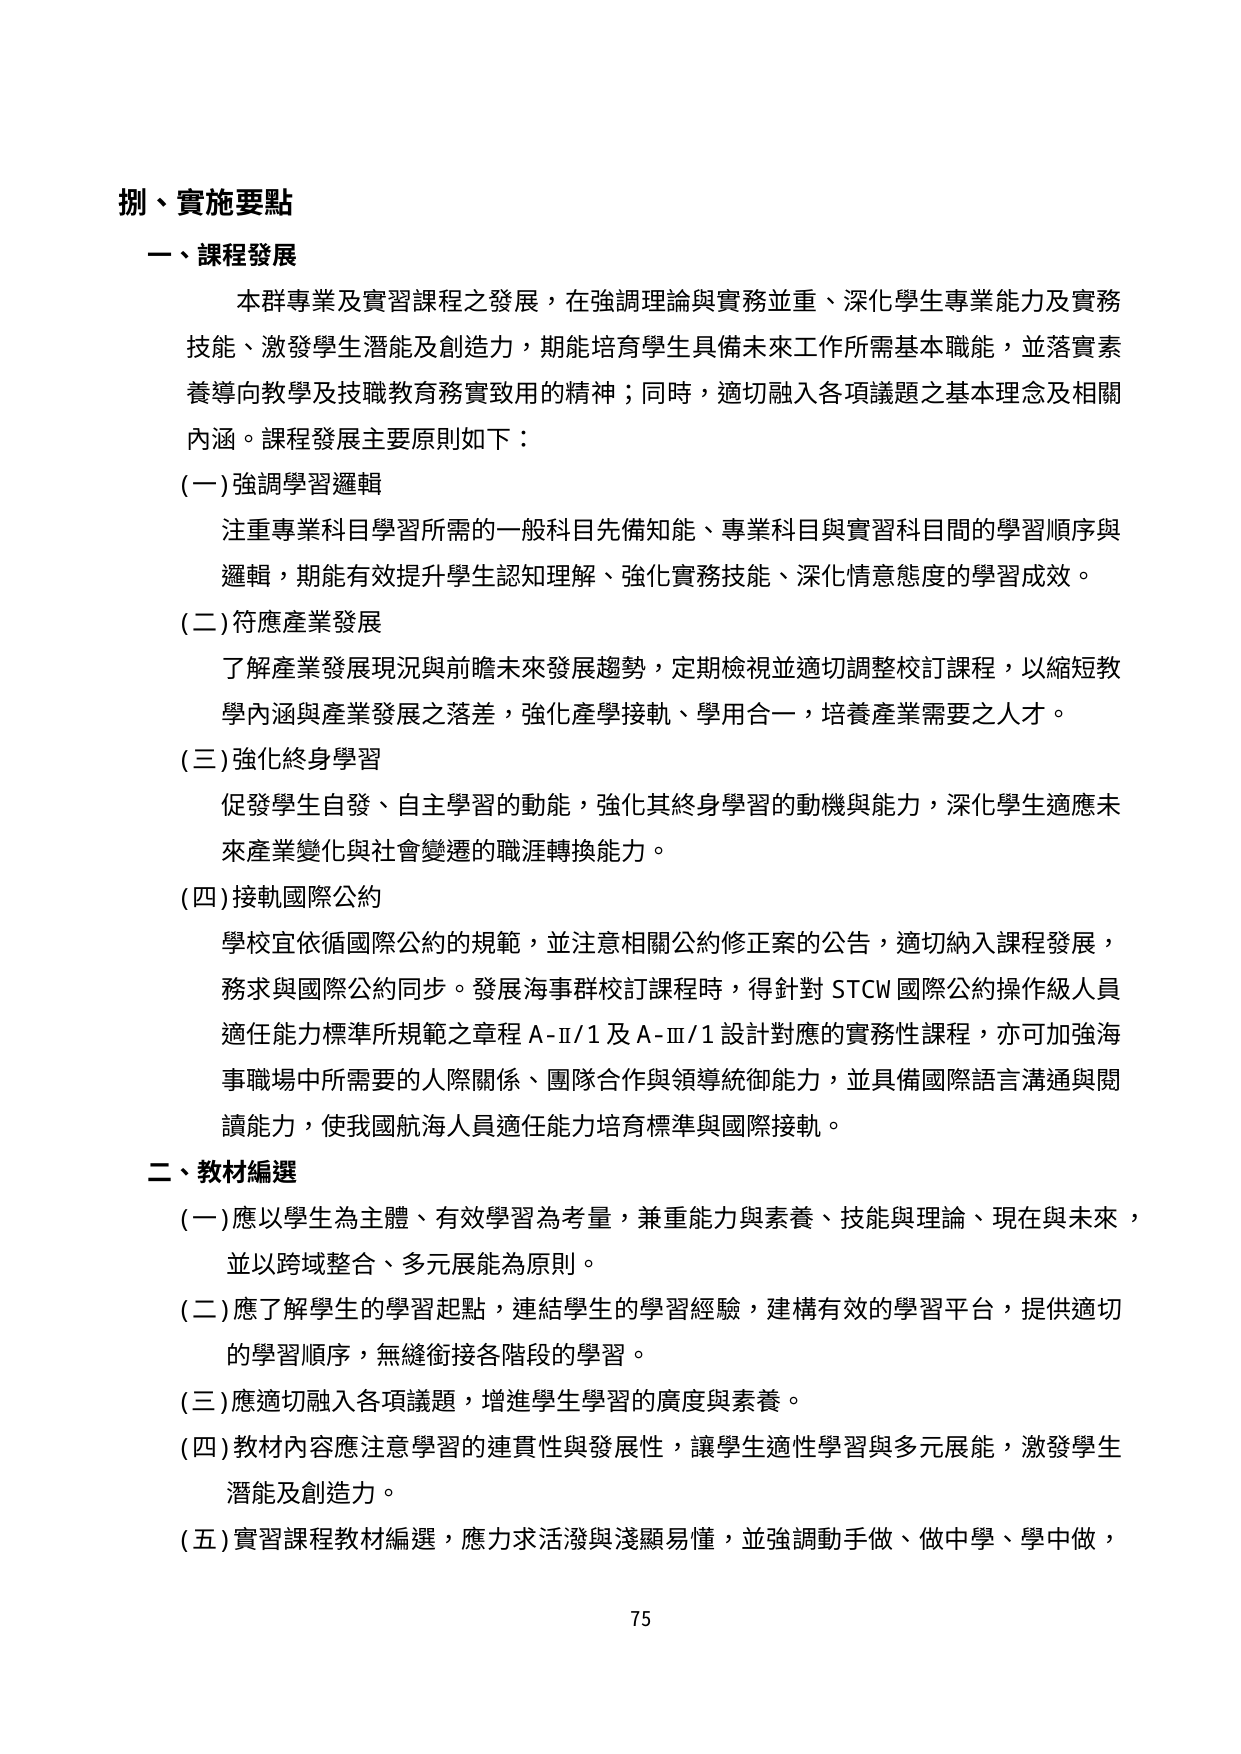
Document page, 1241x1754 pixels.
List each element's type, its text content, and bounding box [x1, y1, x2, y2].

text 本群專業及實習課程之發展，在強調理論與實務並重、深化學生專業能力及實務技能、激發學生潛能及創造力，期能培育學生具備未來工作所需基本職能，並落實素養導向教學及技職教育務實致用的精神；同時，適切融入各項議題之基本理念及相關內涵。課程發展主要原則如下： [186, 274, 1122, 457]
text (三)應適切融入各項議題，增進學生學習的廣度與素養。 [177, 1374, 1122, 1420]
text (四)接軌國際公約 [118, 870, 1122, 916]
text (三)強化終身學習 [118, 732, 1122, 778]
text 一、課程發展 [118, 228, 1122, 274]
text (一)應以學生為主體、有效學習為考量，兼重能力與素養、技能與理論、現在與未來，並以跨域整合、多元展能為原則。 [177, 1191, 1122, 1282]
text 捌、實施要點 [118, 177, 1122, 223]
text 促發學生自發、自主學習的動能，強化其終身學習的動機與能力，深化學生適應未來產業變化與社會變遷的職涯轉換能力。 [222, 778, 1122, 870]
text (五)實習課程教材編選，應力求活潑與淺顯易懂，並強調動手做、做中學、學中做， [177, 1511, 1122, 1557]
text (一)強調學習邏輯 [118, 457, 1122, 503]
text 學校宜依循國際公約的規範，並注意相關公約修正案的公告，適切納入課程發展，務求與國際公約同步。發展海事群校訂課程時，得針對STCW國際公約操作級人員適任能力標準所規範之章程A-Ⅱ/1及A-Ⅲ/1設計對應的實務性課程，亦可加強海事職場中所需要的人際關係、團隊合作與領導統御能力，並具備國際語言溝通與閱讀能力，使我國航海人員適任能力培育標準與國際接軌。 [222, 916, 1122, 1145]
text (二)應了解學生的學習起點，連結學生的學習經驗，建構有效的學習平台，提供適切的學習順序，無縫銜接各階段的學習。 [177, 1282, 1122, 1374]
text (二)符應產業發展 [118, 595, 1122, 641]
text 二、教材編選 [118, 1145, 1122, 1191]
text 注重專業科目學習所需的一般科目先備知能、專業科目與實習科目間的學習順序與邏輯，期能有效提升學生認知理解、強化實務技能、深化情意態度的學習成效。 [222, 503, 1122, 595]
text (四)教材內容應注意學習的連貫性與發展性，讓學生適性學習與多元展能，激發學生潛能及創造力。 [177, 1420, 1122, 1511]
text 了解產業發展現況與前瞻未來發展趨勢，定期檢視並適切調整校訂課程，以縮短教學內涵與產業發展之落差，強化產學接軌、學用合一，培養產業需要之人才。 [222, 641, 1122, 732]
